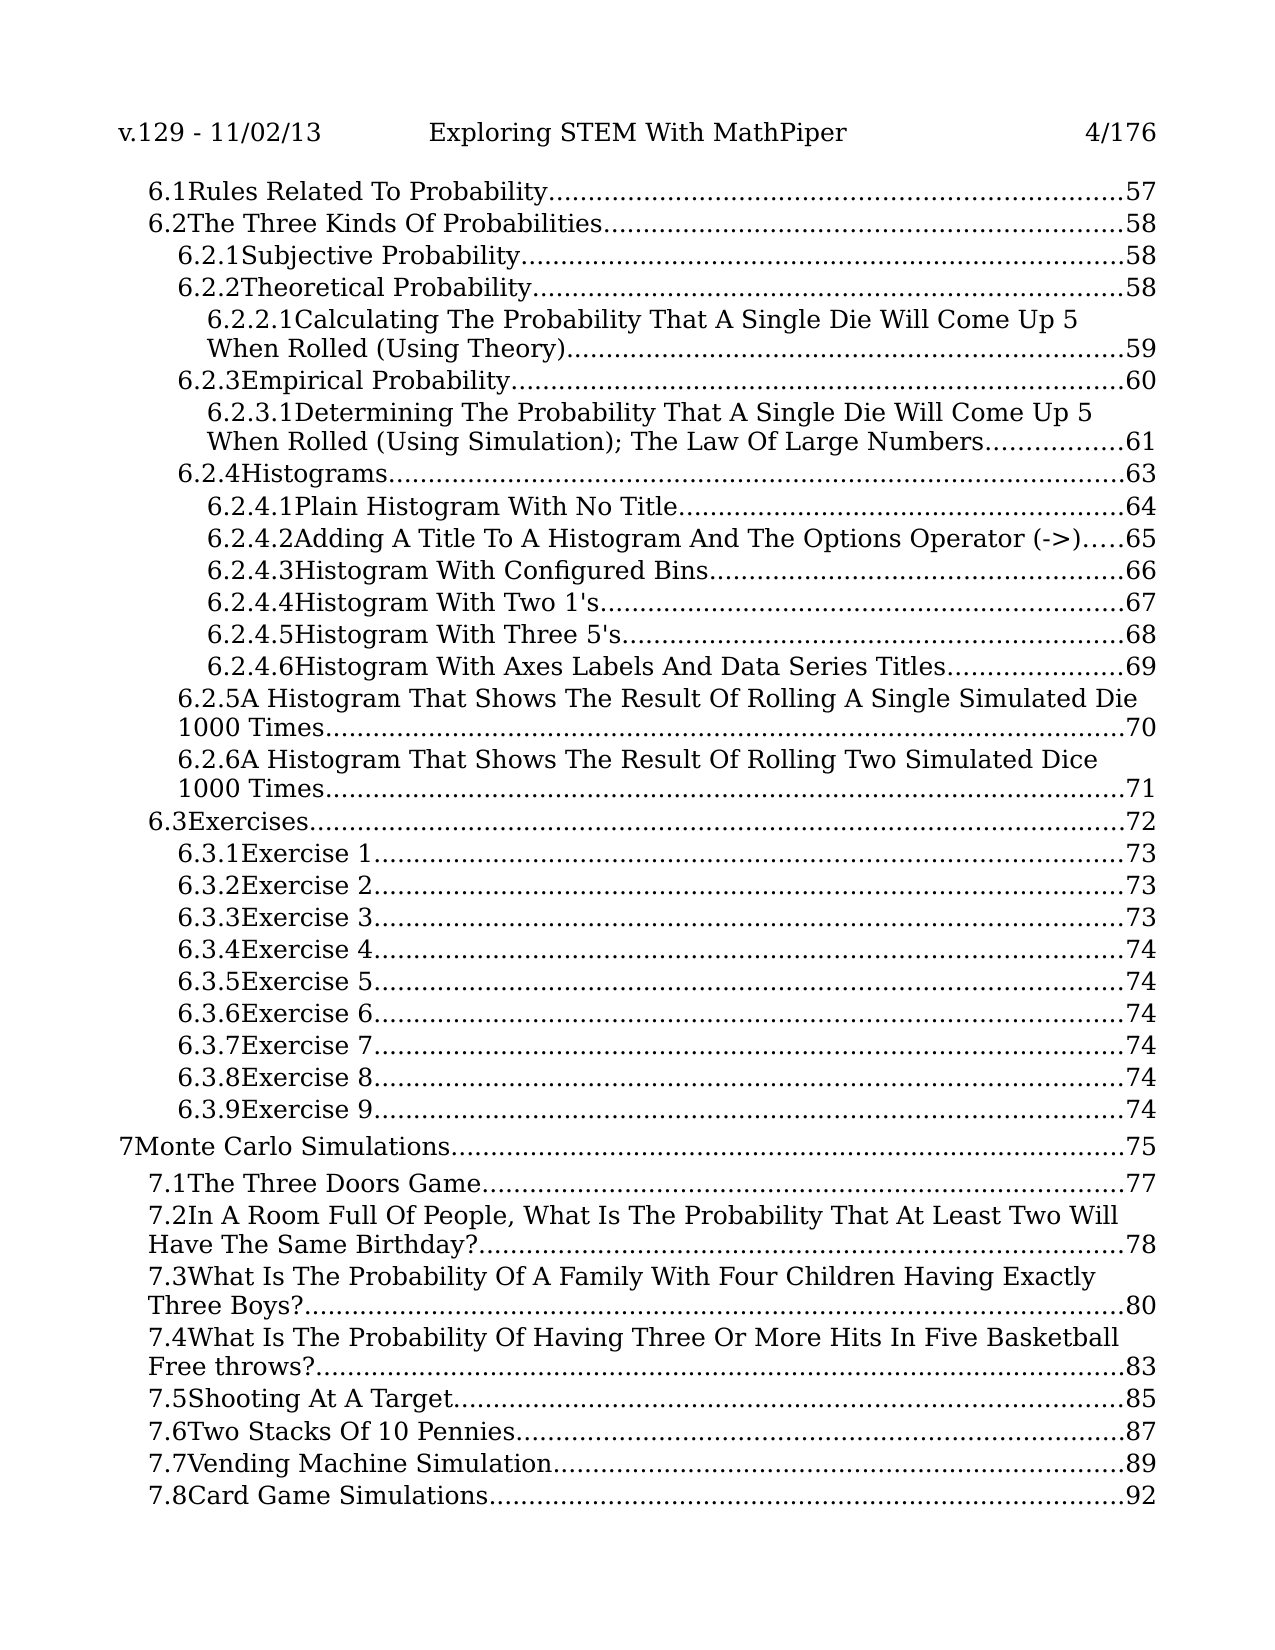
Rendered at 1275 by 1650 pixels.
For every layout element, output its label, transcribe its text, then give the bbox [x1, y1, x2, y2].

text 6.3.2Exercise 2 73 [177, 871, 1157, 900]
text 6.3.5Exercise 5 74 [177, 967, 1157, 996]
text 6.2.2.1Calculating The Probability That A Single Die Will Come Up 5 When Rolled (Using Theory) 59 [207, 305, 1157, 363]
text 6.2.6A Histogram That Shows The Result Of Rolling Two Simulated Dice 1000 Times 71 [177, 746, 1157, 804]
text 6.2.5A Histogram That Shows The Result Of Rolling A Single Simulated Die 1000 Times 70 [177, 684, 1157, 743]
text 7.6Two Stacks Of 10 Pennies 87 [148, 1417, 1157, 1446]
text 7.8Card Game Simulations 92 [148, 1481, 1157, 1510]
text 7.5Shooting At A Target 85 [148, 1385, 1157, 1414]
text 6.3.9Exercise 9 74 [177, 1096, 1157, 1125]
text 6.2.4.5Histogram With Three 5's 68 [207, 620, 1157, 649]
text 7Monte Carlo Simulations 75 [118, 1132, 1157, 1161]
text 6.2.1Subjective Probability 58 [177, 241, 1157, 270]
text 6.2.2Theoretical Probability 58 [177, 273, 1157, 302]
text 6.2.3Empirical Probability 60 [177, 366, 1157, 396]
text 7.7Vending Machine Simulation 89 [148, 1449, 1157, 1478]
text 6.1Rules Related To Probability 57 [148, 177, 1157, 206]
text 7.4What Is The Probability Of Having Three Or More Hits In Five Basketball Free throws? 83 [148, 1323, 1157, 1382]
text 6.2.4.4Histogram With Two 1's 67 [207, 588, 1157, 617]
text 6.2.3.1Determining The Probability That A Single Die Will Come Up 5 When Rolled (Using Simulation); The Law Of Large Numbers 61 [207, 398, 1157, 457]
text 6.3.8Exercise 8 74 [177, 1063, 1157, 1093]
text 7.2In A Room Full Of People, What Is The Probability That At Least Two Will Have The Same Birthday? 78 [148, 1201, 1157, 1259]
text 6.3.7Exercise 7 74 [177, 1031, 1157, 1061]
text 6.3.1Exercise 1 73 [177, 839, 1157, 868]
text 7.1The Three Doors Game 77 [148, 1169, 1157, 1198]
text 6.2.4Histograms 63 [177, 460, 1157, 489]
text 6.2.4.6Histogram With Axes Labels And Data Series Titles 69 [207, 652, 1157, 681]
text 6.2.4.2Adding A Title To A Histogram And The Options Operator (->) 65 [207, 524, 1157, 553]
text 6.3.3Exercise 3 73 [177, 903, 1157, 932]
text 6.2.4.3Histogram With Configured Bins 66 [207, 556, 1157, 585]
text 6.3.6Exercise 6 74 [177, 999, 1157, 1028]
text 6.3Exercises 72 [148, 807, 1157, 836]
text 6.2The Three Kinds Of Probabilities 58 [148, 209, 1157, 238]
text 6.2.4.1Plain Histogram With No Title 64 [207, 492, 1157, 521]
text 6.3.4Exercise 4 74 [177, 935, 1157, 964]
text 7.3What Is The Probability Of A Family With Four Children Having Exactly Three Boys? 80 [148, 1262, 1157, 1321]
